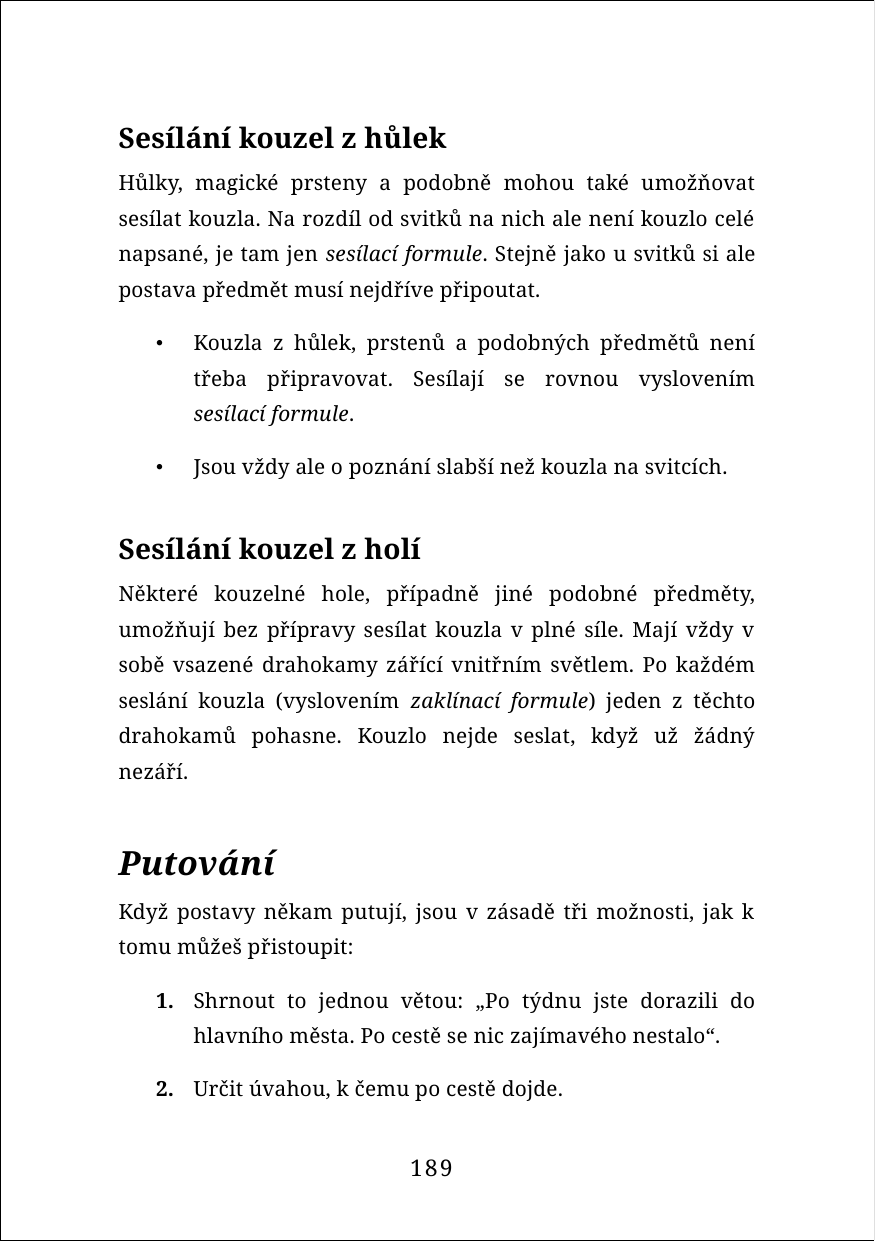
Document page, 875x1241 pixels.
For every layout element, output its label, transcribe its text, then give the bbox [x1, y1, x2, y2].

subtitle Putování [118, 840, 756, 885]
subtitle Sesílání kouzel z hůlek [118, 118, 756, 157]
list Určit úvahou, k čemu po cestě dojde. [156, 1074, 756, 1103]
list Kouzla z hůlek, prstenů a podobných předmětů není třeba připravovat. Sesílají se rovnou vyslovením sesílací formule. [156, 328, 756, 428]
text Některé kouzelné hole, případně jiné podobné předměty, umožňují bez přípravy sesílat kouzla v plné síle. Mají vždy v sobě vsazené drahokamy zářící vnitřním světlem. Po každém seslání kouzla (vyslovením zaklínací formule) jeden z těchto drahokamů pohasne. Kouzlo nejde seslat, když už žádný nezáří. [118, 579, 756, 785]
text Když postavy někam putují, jsou v zásadě tři možnosti, jak k tomu můžeš přistoupit: [118, 897, 756, 961]
list Shrnout to jednou větou: „Po týdnu jste dorazili do hlavního města. Po cestě se nic zajímavého nestalo“. [156, 986, 756, 1050]
subtitle Sesílání kouzel z holí [118, 529, 756, 568]
text Hůlky, magické prsteny a podobně mohou také umožňovat sesílat kouzla. Na rozdíl od svitků na nich ale není kouzlo celé napsané, je tam jen sesílací formule. Stejně jako u svitků si ale postava předmět musí nejdříve připoutat. [118, 168, 756, 303]
list Jsou vždy ale o poznání slabší než kouzla na svitcích. [156, 452, 756, 481]
